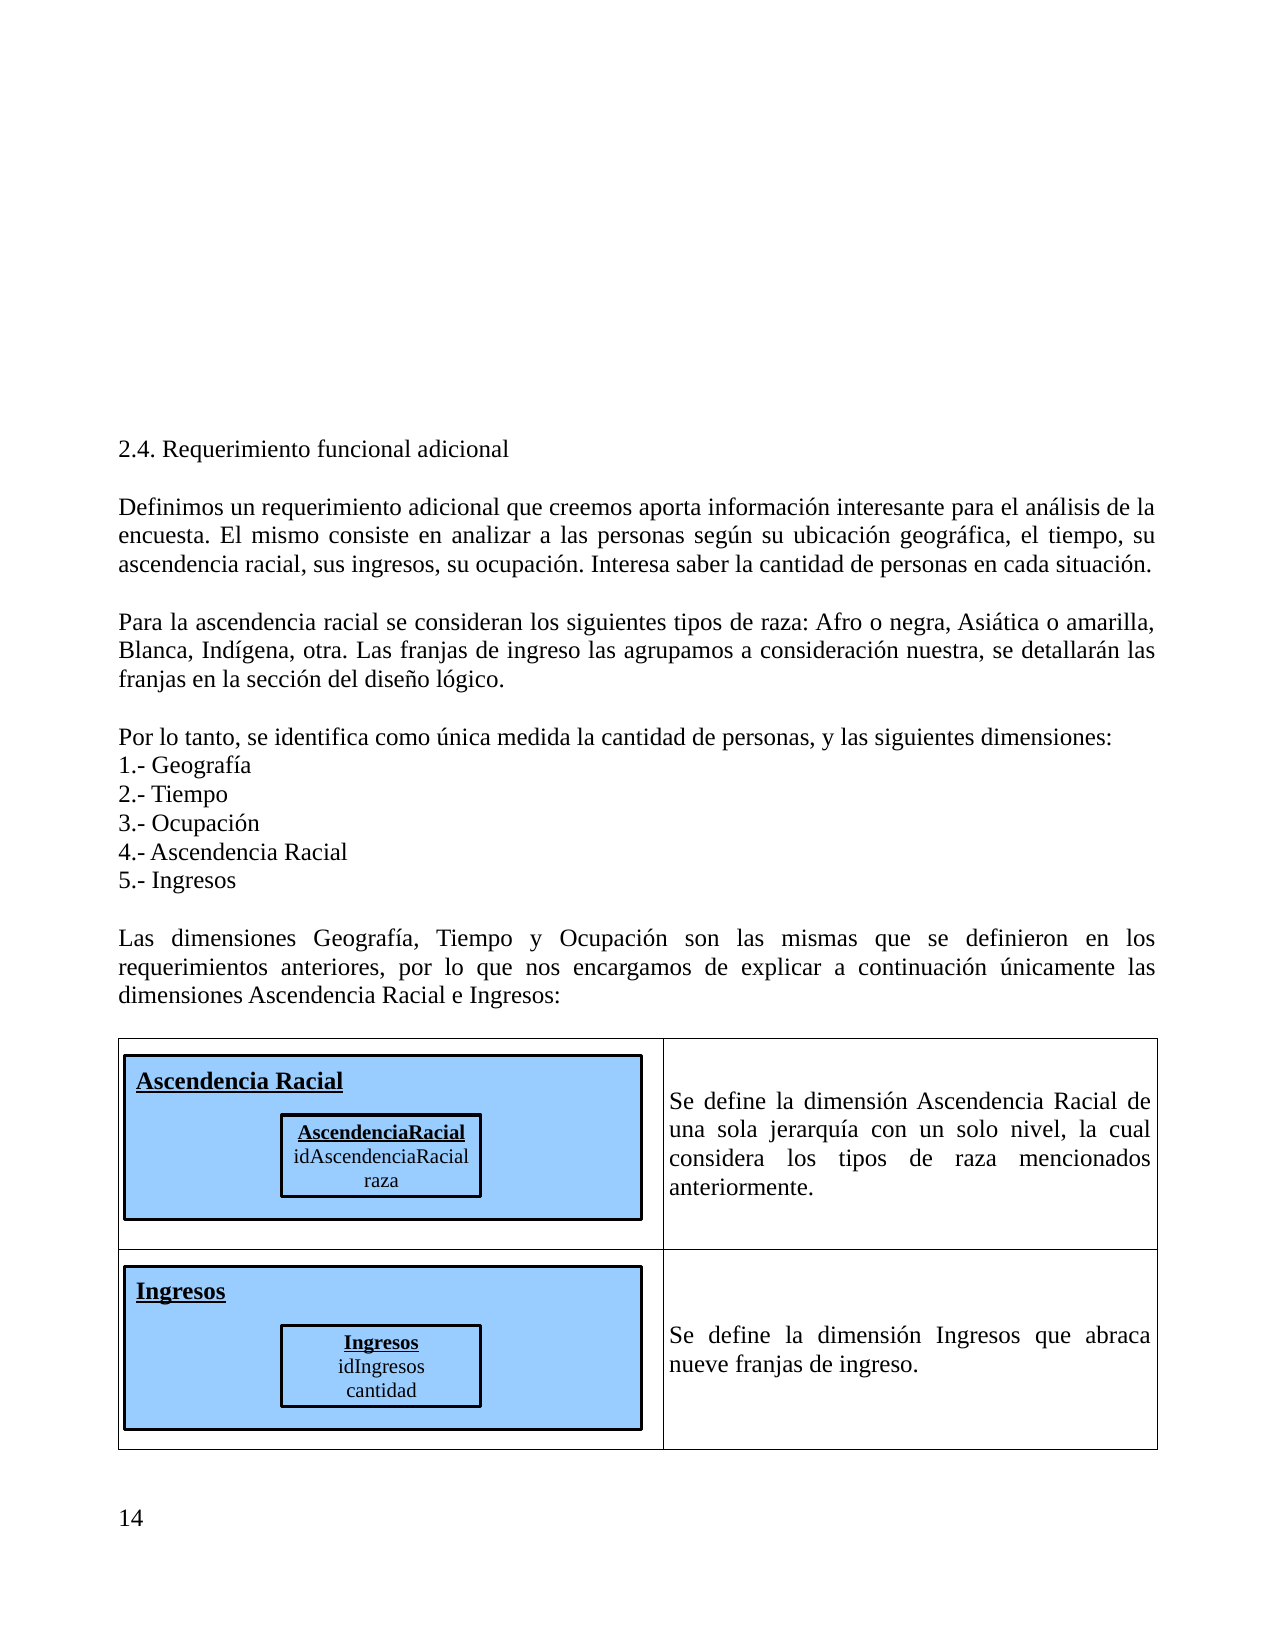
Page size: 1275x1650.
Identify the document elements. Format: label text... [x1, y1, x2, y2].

text Las dimensiones Geografía, Tiempo y Ocupación son las mismas que se definieron en los requerimientos anteriores, por lo que nos encargamos de explicar a continuación únicamente las dimensiones Ascendencia Racial e Ingresos: [118, 923, 1157, 1009]
table_header Se define la dimensión Ascendencia Racial de una sola jerarquía con un solo nivel, la cual considera los tipos de raza mencionados anteriormente. [664, 1039, 1157, 1248]
text Para la ascendencia racial se consideran los siguientes tipos de raza: Afro o negra, Asiática o amarilla, Blanca, Indígena, otra. Las franjas de ingreso las agrupamos a consideración nuestra, se detallarán las franjas en la sección del diseño lógico. [118, 607, 1157, 693]
table_cell [119, 1250, 663, 1449]
text 5.- Ingresos [118, 866, 1157, 894]
text 1.- Geografía [118, 751, 1157, 779]
text Definimos un requerimiento adicional que creemos aporta información interesante para el análisis de la encuesta. El mismo consiste en analizar a las personas según su ubicación geográfica, el tiempo, su ascendencia racial, sus ingresos, su ocupación. Interesa saber la cantidad de personas en cada situación. [118, 492, 1157, 578]
text 2.4. Requerimiento funcional adicional [118, 434, 1157, 463]
table_cell Se define la dimensión Ingresos que abraca nueve franjas de ingreso. [664, 1250, 1157, 1449]
text Por lo tanto, se identifica como única medida la cantidad de personas, y las siguientes dimensiones: [118, 722, 1157, 751]
text 4.- Ascendencia Racial [118, 837, 1157, 866]
text 2.- Tiempo [118, 779, 1157, 808]
table_header [119, 1039, 663, 1248]
text 3.- Ocupación [118, 808, 1157, 837]
